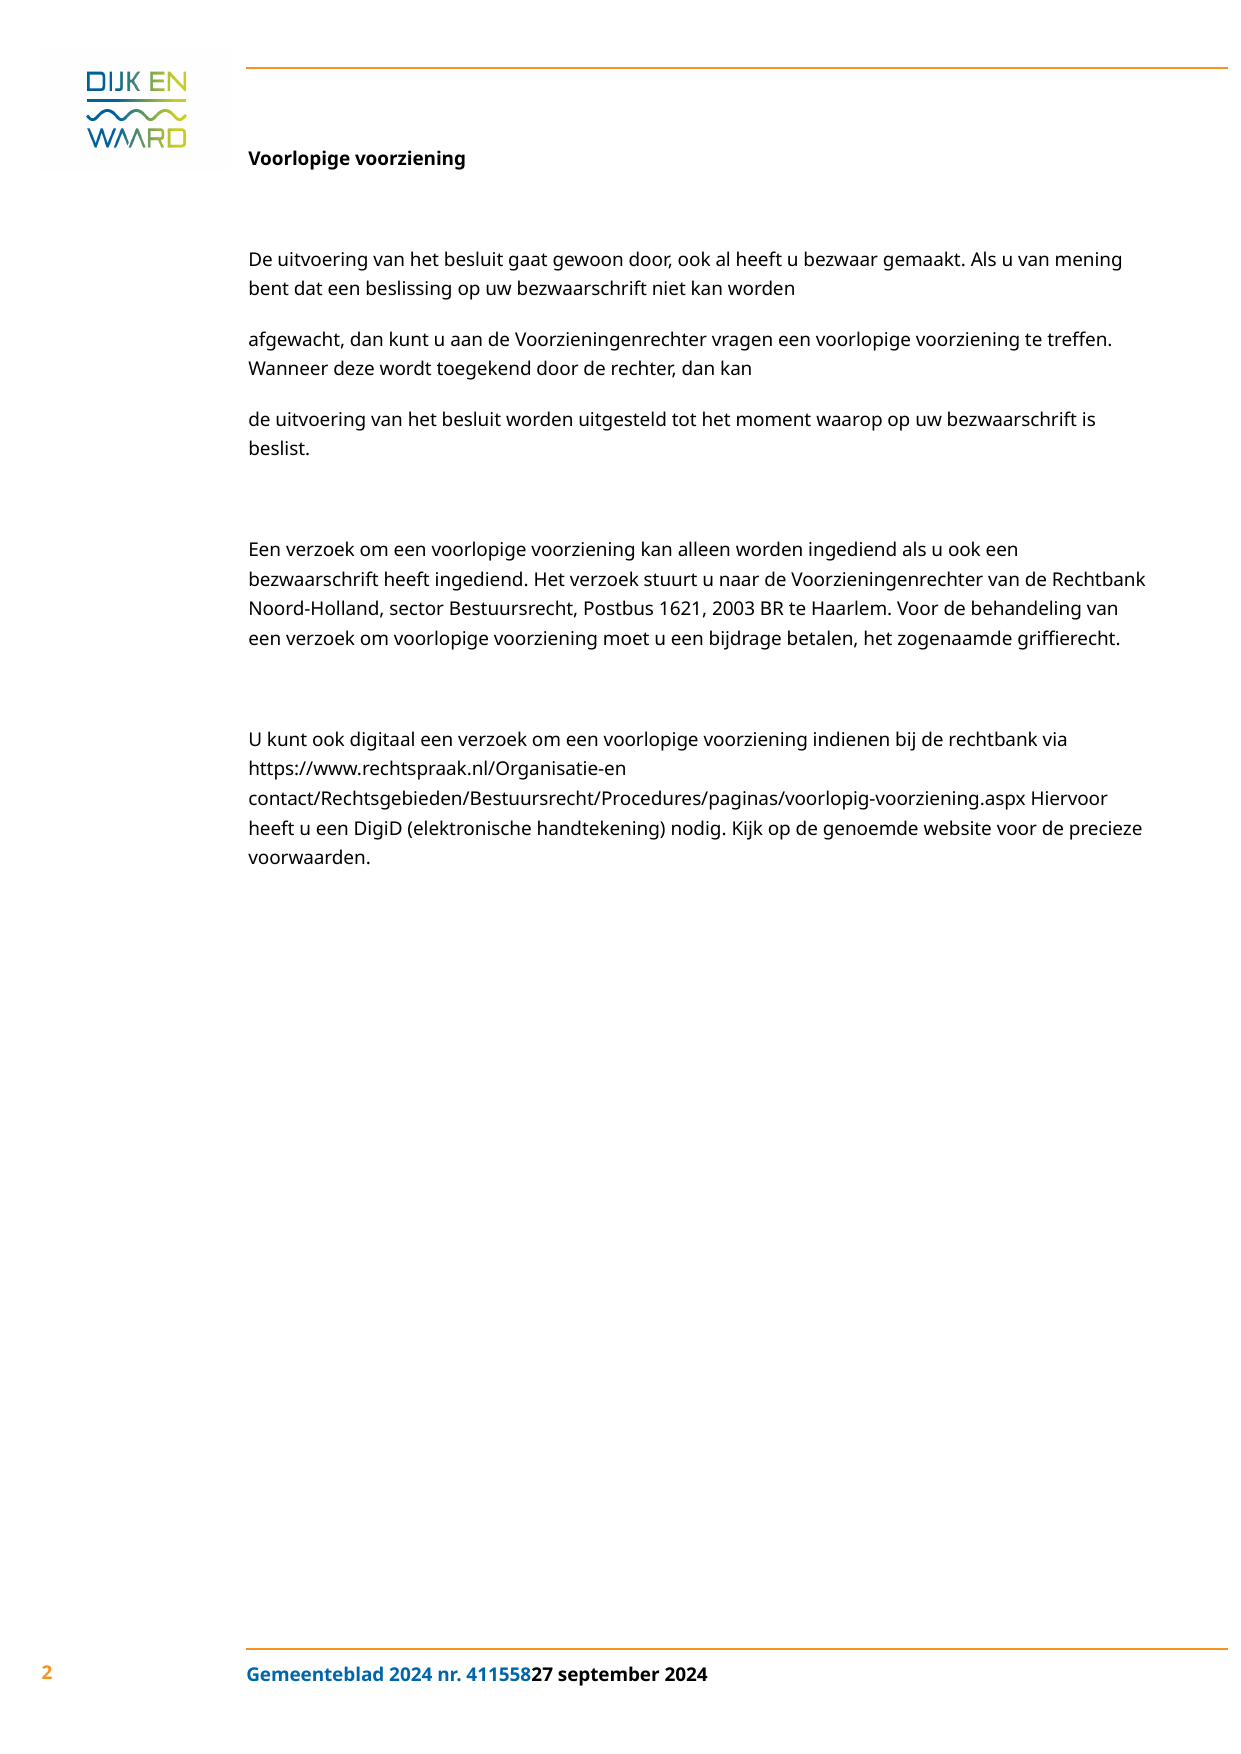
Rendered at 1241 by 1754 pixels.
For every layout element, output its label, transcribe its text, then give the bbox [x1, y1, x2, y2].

picture [41, 47, 231, 172]
text De uitvoering van het besluit gaat gewoon door, ook al heeft u bezwaar gemaakt. Als u van mening bent dat een beslissing op uw bezwaarschrift niet kan worden [248, 246, 1152, 301]
text afgewacht, dan kunt u aan de Voorzieningenrechter vragen een voorlopige voorziening te treffen. Wanneer deze wordt toegekend door de rechter, dan kan [248, 326, 1152, 381]
text de uitvoering van het besluit worden uitgesteld tot het moment waarop op uw bezwaarschrift is beslist. [248, 406, 1152, 461]
text U kunt ook digitaal een verzoek om een voorlopige voorziening indienen bij de rechtbank via https://www.rechtspraak.nl/Organisatie-en contact/Rechtsgebieden/Bestuursrecht/Procedures/paginas/voorlopig-voorziening.aspx Hiervoor heeft u een DigiD (elektronische handtekening) nodig. Kijk op de genoemde website voor de precieze voorwaarden. [248, 726, 1152, 870]
text Een verzoek om een voorlopige voorziening kan alleen worden ingediend als u ook een bezwaarschrift heeft ingediend. Het verzoek stuurt u naar de Voorzieningenrechter van de Rechtbank Noord-Holland, sector Bestuursrecht, Postbus 1621, 2003 BR te Haarlem. Voor de behandeling van een verzoek om voorlopige voorziening moet u een bijdrage betalen, het zogenaamde griffierecht. [248, 536, 1152, 651]
text Voorlopige voorziening [248, 145, 1152, 171]
